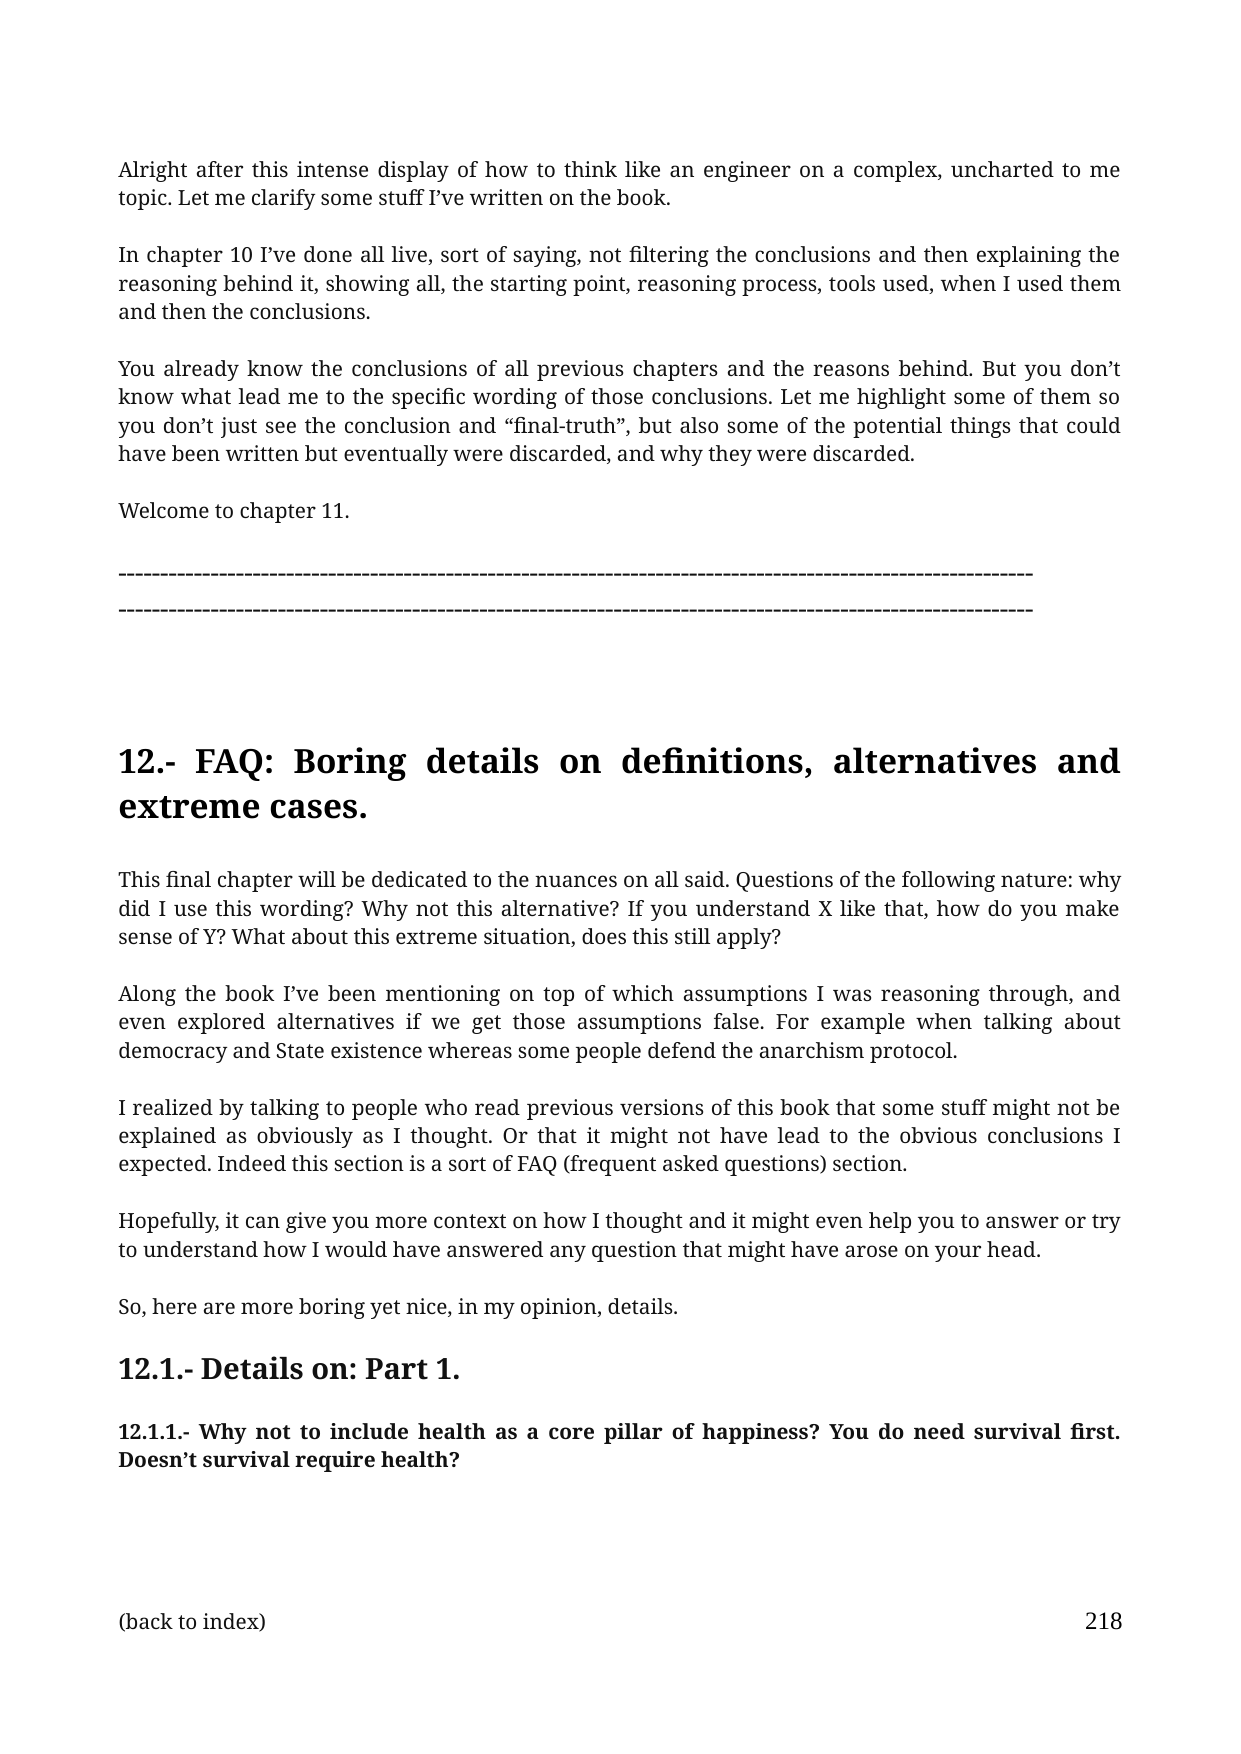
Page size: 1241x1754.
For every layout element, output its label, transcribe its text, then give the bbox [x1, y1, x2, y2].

text You already know the conclusions of all previous chapters and the reasons behind. But you don’t know what lead me to the specific wording of those conclusions. Let me highlight some of them so you don’t just see the conclusion and “final-truth”, but also some of the potential things that could have been written but eventually were discarded, and why they were discarded. [118, 354, 1122, 468]
text I realized by talking to people who read previous versions of this book that some stuff might not be explained as obviously as I thought. Or that it might not have lead to the obvious conclusions I expected. Indeed this section is a sort of FAQ (frequent asked questions) section. [118, 1093, 1122, 1178]
text So, here are more boring yet nice, in my opinion, details. [118, 1292, 1122, 1320]
text 12.1.1.- Why not to include health as a core pillar of happiness? You do need survival first. Doesn’t survival require health? [118, 1417, 1122, 1474]
text 12.- FAQ: Boring details on definitions, alternatives and extreme cases. [118, 737, 1122, 828]
text Hopefully, it can give you more context on how I thought and it might even help you to answer or try to understand how I would have answered any question that might have arose on your head. [118, 1206, 1122, 1263]
text In chapter 10 I’ve done all live, sort of saying, not filtering the conclusions and then explaining the reasoning behind it, showing all, the starting point, reasoning process, tools used, when I used them and then the conclusions. [118, 240, 1122, 326]
text Along the book I’ve been mentioning on top of which assumptions I was reasoning through, and even explored alternatives if we get those assumptions false. For example when talking about democracy and State existence whereas some people defend the anarchism protocol. [118, 979, 1122, 1064]
text ------------------------------------------------------------------------------------------------------------- [118, 590, 1122, 627]
text Welcome to chapter 11. [118, 496, 1122, 525]
text ------------------------------------------------------------------------------------------------------------- [118, 553, 1122, 590]
text This final chapter will be dedicated to the nuances on all said. Questions of the following nature: why did I use this wording? Why not this alternative? If you understand X like that, how do you make sense of Y? What about this extreme situation, does this still apply? [118, 865, 1122, 951]
text 12.1.- Details on: Part 1. [118, 1349, 1122, 1388]
text Alright after this intense display of how to think like an engineer on a complex, uncharted to me topic. Let me clarify some stuff I’ve written on the book. [118, 155, 1122, 212]
